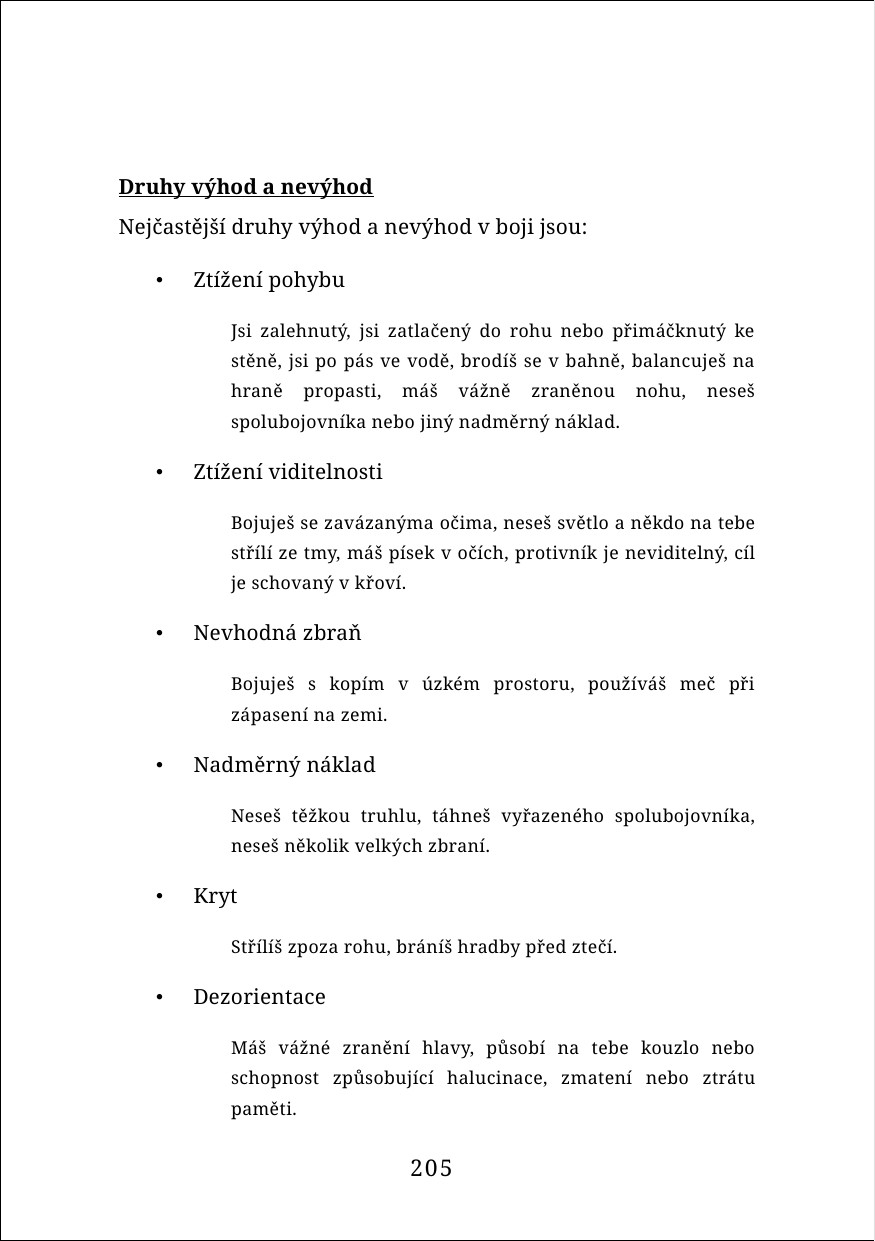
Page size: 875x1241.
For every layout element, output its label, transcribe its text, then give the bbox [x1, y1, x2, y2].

list Neseš těžkou truhlu, táhneš vyřazeného spolubojovníka, neseš několik velkých zbraní. [193, 803, 756, 857]
list Máš vážné zranění hlavy, působí na tebe kouzlo nebo schopnost způsobující halucinace, zmatení nebo ztrátu paměti. [193, 1036, 756, 1120]
list Jsi zalehnutý, jsi zatlačený do rohu nebo přimáčknutý ke stěně, jsi po pás ve vodě, brodíš se v bahně, balancuješ na hraně propasti, máš vážně zraněnou nohu, neseš spolubojovníka nebo jiný nadměrný náklad. [193, 318, 756, 433]
list Kryt [156, 881, 756, 910]
list Dezorientace [156, 982, 756, 1011]
text Nejčastější druhy výhod a nevýhod v boji jsou: [118, 212, 756, 240]
list Nadměrný náklad [156, 750, 756, 778]
list Ztížení viditelnosti [156, 457, 756, 485]
list Nevhodná zbraň [156, 618, 756, 647]
list Ztížení pohybu [156, 265, 756, 294]
list Střílíš zpoza rohu, bráníš hradby před ztečí. [193, 934, 756, 959]
list Bojuješ s kopím v úzkém prostoru, používáš meč při zápasení na zemi. [193, 672, 756, 726]
subtitle Druhy výhod a nevýhod [118, 172, 756, 200]
list Bojuješ se zavázanýma očima, neseš světlo a někdo na tebe střílí ze tmy, máš písek v očích, protivník je neviditelný, cíl je schovaný v křoví. [193, 510, 756, 595]
